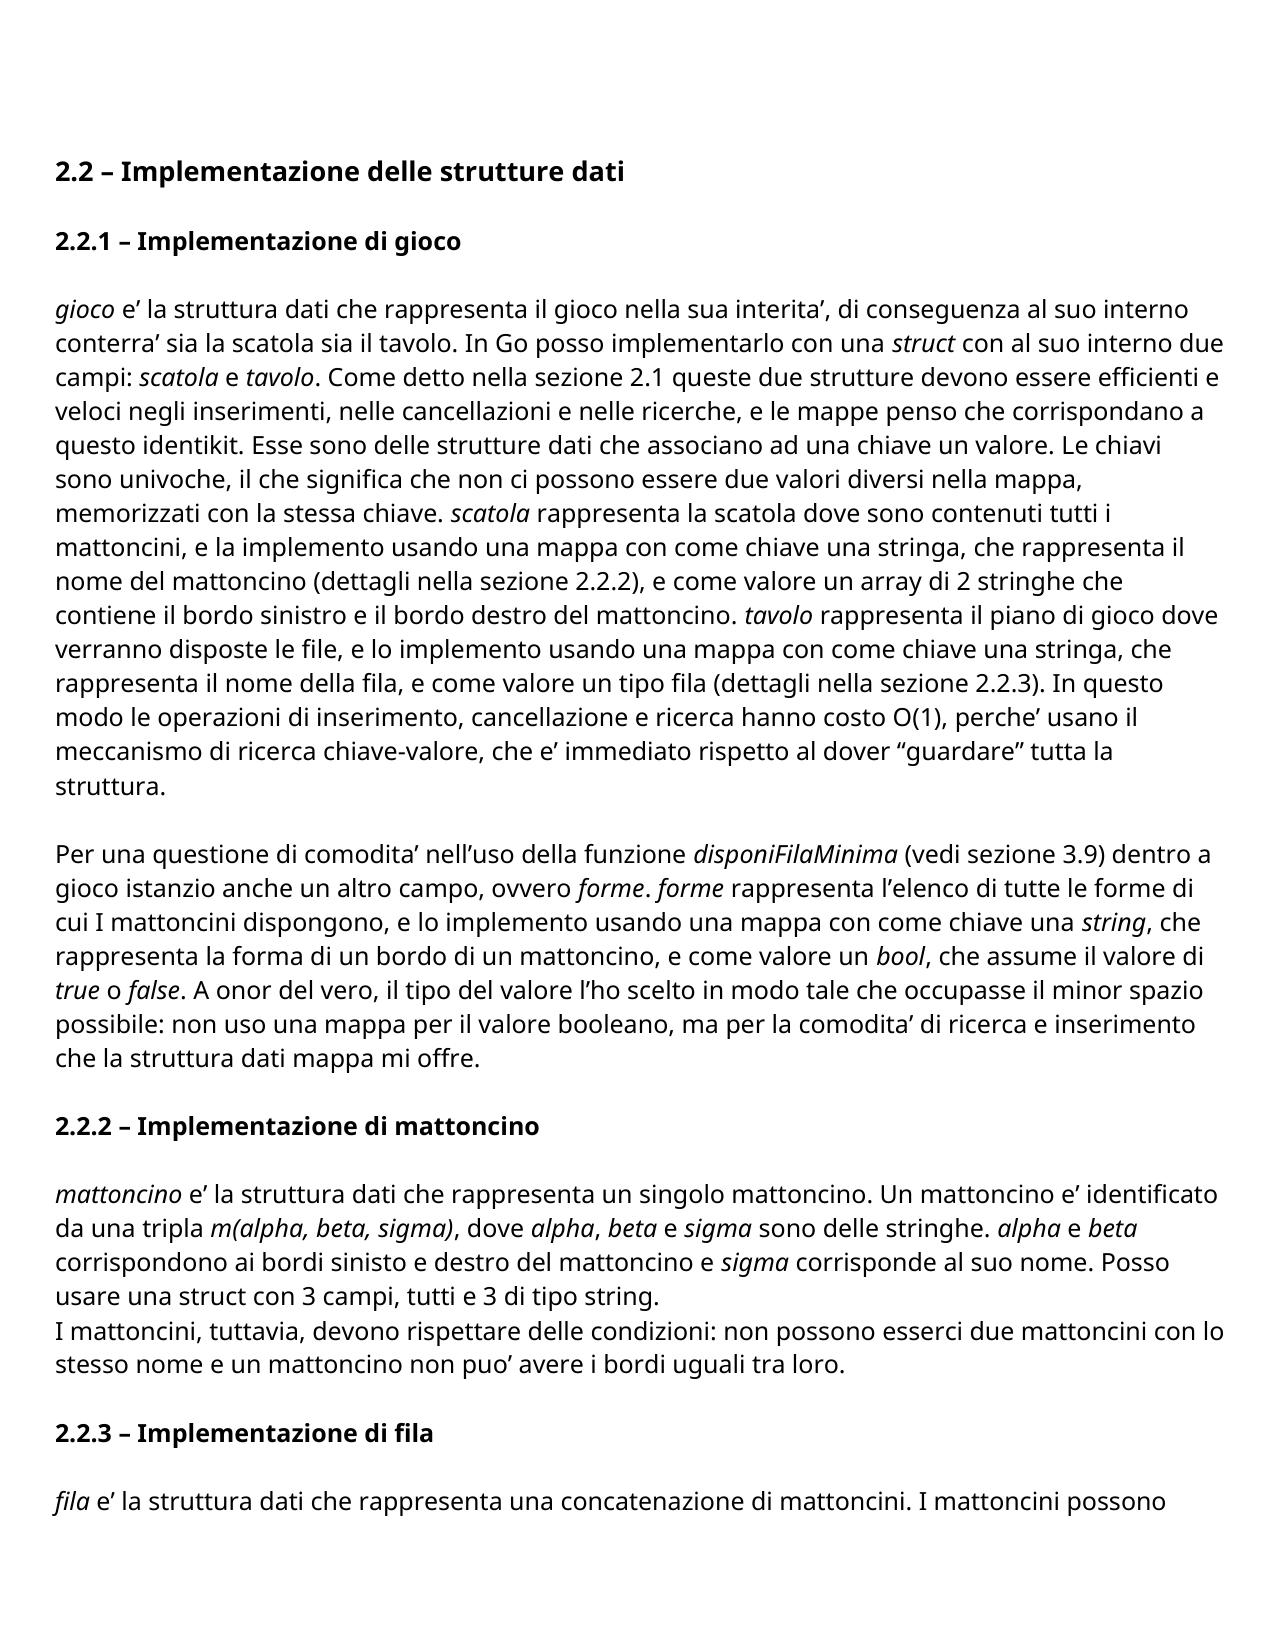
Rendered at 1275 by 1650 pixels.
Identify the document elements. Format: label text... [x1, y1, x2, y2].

text 2.2 – Implementazione delle strutture dati [55, 152, 1227, 189]
text 2.2.1 – Implementazione di gioco [55, 223, 1227, 257]
text gioco e’ la struttura dati che rappresenta il gioco nella sua interita’, di conseguenza al suo interno conterra’ sia la scatola sia il tavolo. In Go posso implementarlo con una struct con al suo interno due campi: scatola e tavolo. Come detto nella sezione 2.1 queste due strutture devono essere efficienti e veloci negli inserimenti, nelle cancellazioni e nelle ricerche, e le mappe penso che corrispondano a questo identikit. Esse sono delle strutture dati che associano ad una chiave un valore. Le chiavi sono univoche, il che significa che non ci possono essere due valori diversi nella mappa, memorizzati con la stessa chiave. scatola rappresenta la scatola dove sono contenuti tutti i mattoncini, e la implemento usando una mappa con come chiave una stringa, che rappresenta il nome del mattoncino (dettagli nella sezione 2.2.2), e come valore un array di 2 stringhe che contiene il bordo sinistro e il bordo destro del mattoncino. tavolo rappresenta il piano di gioco dove verranno disposte le file, e lo implemento usando una mappa con come chiave una stringa, che rappresenta il nome della fila, e come valore un tipo fila (dettagli nella sezione 2.2.3). In questo modo le operazioni di inserimento, cancellazione e ricerca hanno costo O(1), perche’ usano il meccanismo di ricerca chiave-valore, che e’ immediato rispetto al dover “guardare” tutta la struttura. [55, 291, 1227, 802]
text 2.2.3 – Implementazione di fila [55, 1415, 1227, 1449]
text fila e’ la struttura dati che rappresenta una concatenazione di mattoncini. I mattoncini possono [55, 1483, 1227, 1517]
text mattoncino e’ la struttura dati che rappresenta un singolo mattoncino. Un mattoncino e’ identificato da una tripla m(alpha, beta, sigma), dove alpha, beta e sigma sono delle stringhe. alpha e beta corrispondono ai bordi sinisto e destro del mattoncino e sigma corrisponde al suo nome. Posso usare una struct con 3 campi, tutti e 3 di tipo string. [55, 1177, 1227, 1313]
text I mattoncini, tuttavia, devono rispettare delle condizioni: non possono esserci due mattoncini con lo stesso nome e un mattoncino non puo’ avere i bordi uguali tra loro. [55, 1313, 1227, 1381]
text Per una questione di comodita’ nell’uso della funzione disponiFilaMinima (vedi sezione 3.9) dentro a gioco istanzio anche un altro campo, ovvero forme. forme rappresenta l’elenco di tutte le forme di cui I mattoncini dispongono, e lo implemento usando una mappa con come chiave una string, che rappresenta la forma di un bordo di un mattoncino, e come valore un bool, che assume il valore di true o false. A onor del vero, il tipo del valore l’ho scelto in modo tale che occupasse il minor spazio possibile: non uso una mappa per il valore booleano, ma per la comodita’ di ricerca e inserimento che la struttura dati mappa mi offre. [55, 836, 1227, 1075]
text 2.2.2 – Implementazione di mattoncino [55, 1109, 1227, 1143]
